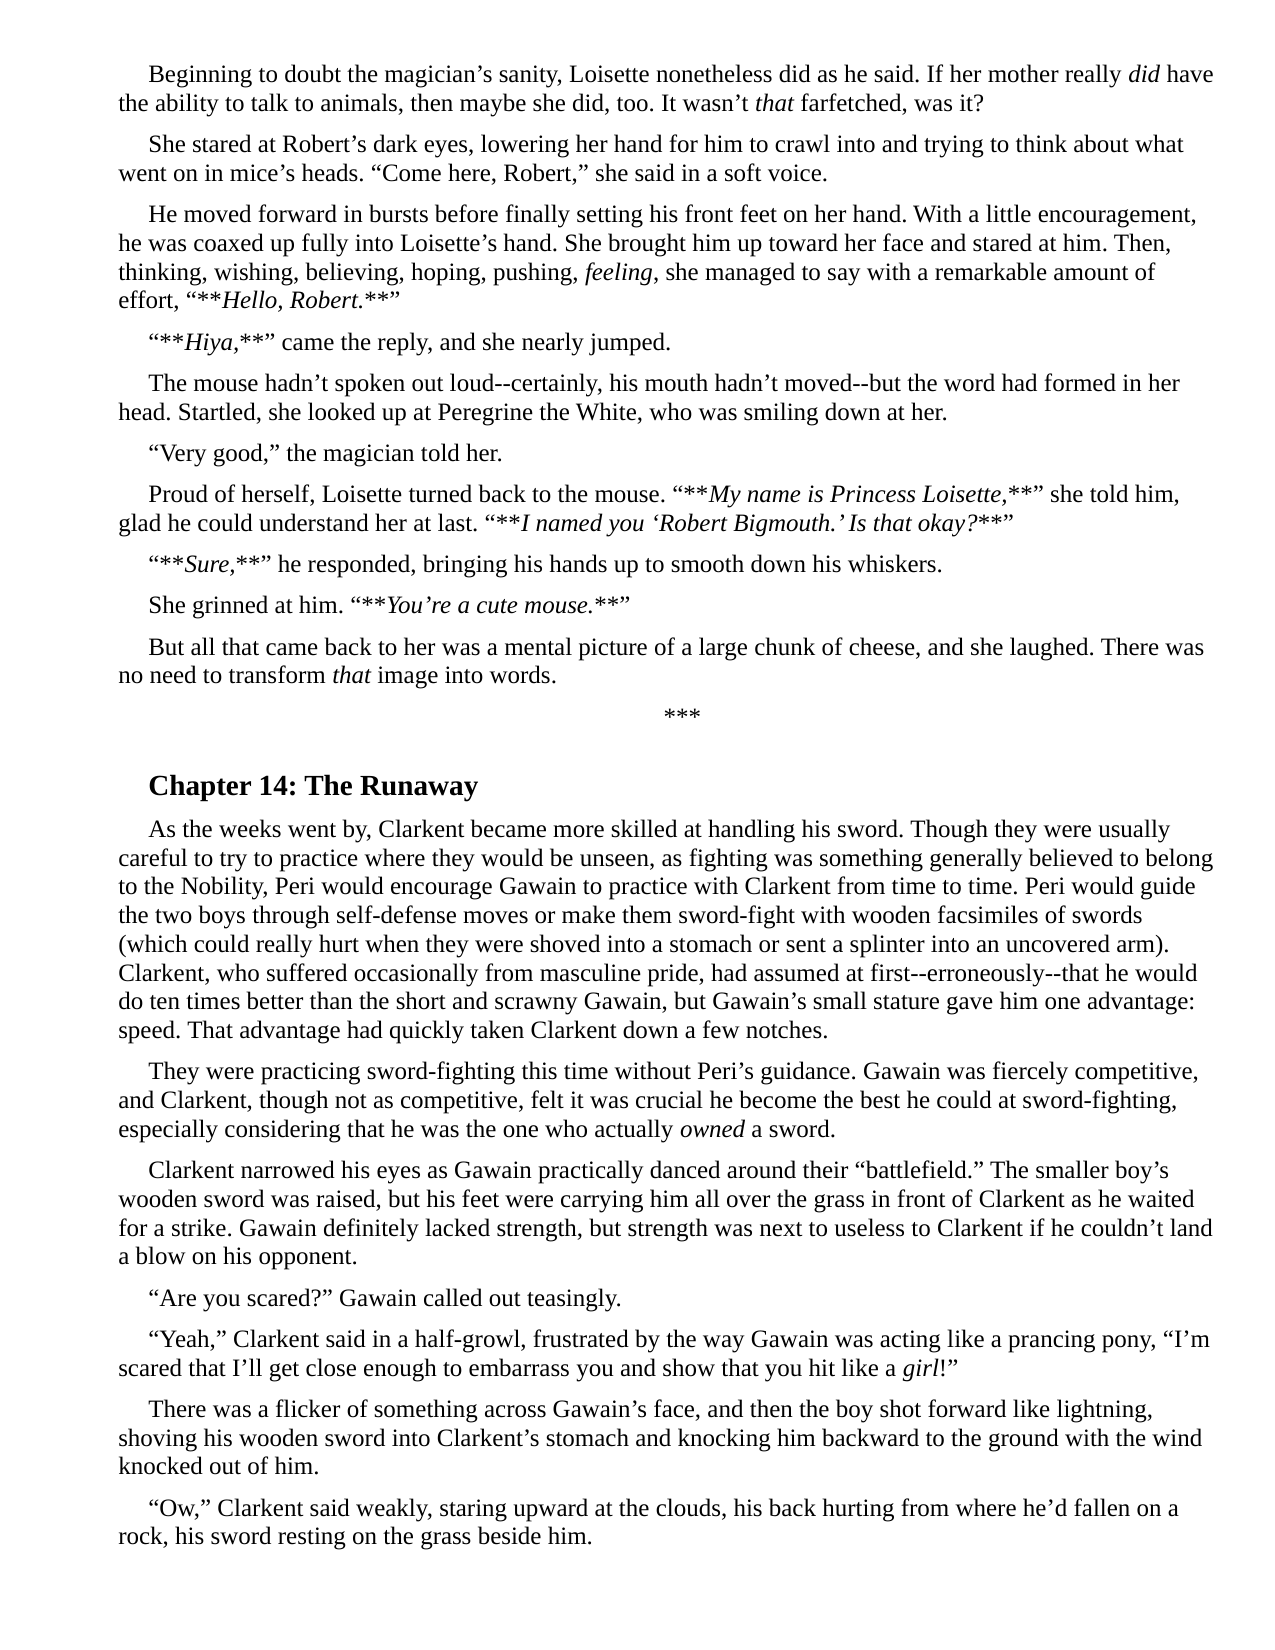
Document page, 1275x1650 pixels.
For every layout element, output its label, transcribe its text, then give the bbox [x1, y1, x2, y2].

text But all that came back to her was a mental picture of a large chunk of cheese, and she laughed. There was no need to transform that image into words. [118, 632, 1216, 689]
text *** [118, 702, 1216, 730]
text Beginning to doubt the magician’s sanity, Loisette nonetheless did as he said. If her mother really did have the ability to talk to animals, then maybe she did, too. It wasn’t that farfetched, was it? [118, 59, 1216, 117]
text “**Hiya,**” came the reply, and she nearly jumped. [118, 327, 1216, 355]
text “Very good,” the magician told her. [118, 438, 1216, 467]
text “**Sure,**” he responded, bringing his hands up to smooth down his whiskers. [118, 549, 1216, 578]
text There was a flicker of something across Gawain’s face, and then the boy shot forward like lightning, shoving his wooden sword into Clarkent’s stomach and knocking him backward to the ground with the wind knocked out of him. [118, 1394, 1216, 1480]
text She stared at Robert’s dark eyes, lowering her hand for him to crawl into and trying to think about what went on in mice’s heads. “Come here, Robert,” she said in a soft voice. [118, 129, 1216, 187]
text Proud of herself, Loisette turned back to the mouse. “**My name is Princess Loisette,**” she told him, glad he could understand her at last. “**I named you ‘Robert Bigmouth.’ Is that okay?**” [118, 479, 1216, 537]
text She grinned at him. “**You’re a cute mouse.**” [118, 590, 1216, 619]
subtitle Chapter 14: The Runaway [118, 768, 1216, 801]
text They were practicing sword-fighting this time without Peri’s guidance. Gawain was fiercely competitive, and Clarkent, though not as competitive, felt it was crucial he become the best he could at sword-fighting, especially considering that he was the one who actually owned a sword. [118, 1056, 1216, 1143]
text As the weeks went by, Clarkent became more skilled at handling his sword. Though they were usually careful to try to practice where they would be unseen, as fighting was something generally believed to belong to the Nobility, Peri would encourage Gawain to practice with Clarkent from time to time. Peri would guide the two boys through self-defense moves or make them sword-fight with wooden facsimiles of swords (which could really hurt when they were shoved into a stomach or sent a splinter into an uncovered arm). Clarkent, who suffered occasionally from masculine pride, had assumed at first--erroneously--that he would do ten times better than the short and scrawny Gawain, but Gawain’s small stature gave him one advantage: speed. That advantage had quickly taken Clarkent down a few notches. [118, 814, 1216, 1044]
text Clarkent narrowed his eyes as Gawain practically danced around their “battlefield.” The smaller boy’s wooden sword was raised, but his feet were carrying him all over the grass in front of Clarkent as he waited for a strike. Gawain definitely lacked strength, but strength was next to useless to Clarkent if he couldn’t land a blow on his opponent. [118, 1155, 1216, 1270]
text The mouse hadn’t spoken out loud--certainly, his mouth hadn’t moved--but the word had formed in her head. Startled, she looked up at Peregrine the White, who was smiling down at her. [118, 368, 1216, 425]
text “Ow,” Clarkent said weakly, staring upward at the clouds, his back hurting from where he’d fallen on a rock, his sword resting on the grass beside him. [118, 1493, 1216, 1550]
text “Are you scared?” Gawain called out teasingly. [118, 1283, 1216, 1311]
text He moved forward in bursts before finally setting his front feet on her hand. With a little encouragement, he was coaxed up fully into Loisette’s hand. She brought him up toward her face and stared at him. Then, thinking, wishing, believing, hoping, pushing, feeling, she managed to say with a remarkable amount of effort, “**Hello, Robert.**” [118, 199, 1216, 314]
text “Yeah,” Clarkent said in a half-growl, frustrated by the way Gawain was acting like a prancing pony, “I’m scared that I’ll get close enough to embarrass you and show that you hit like a girl!” [118, 1324, 1216, 1381]
